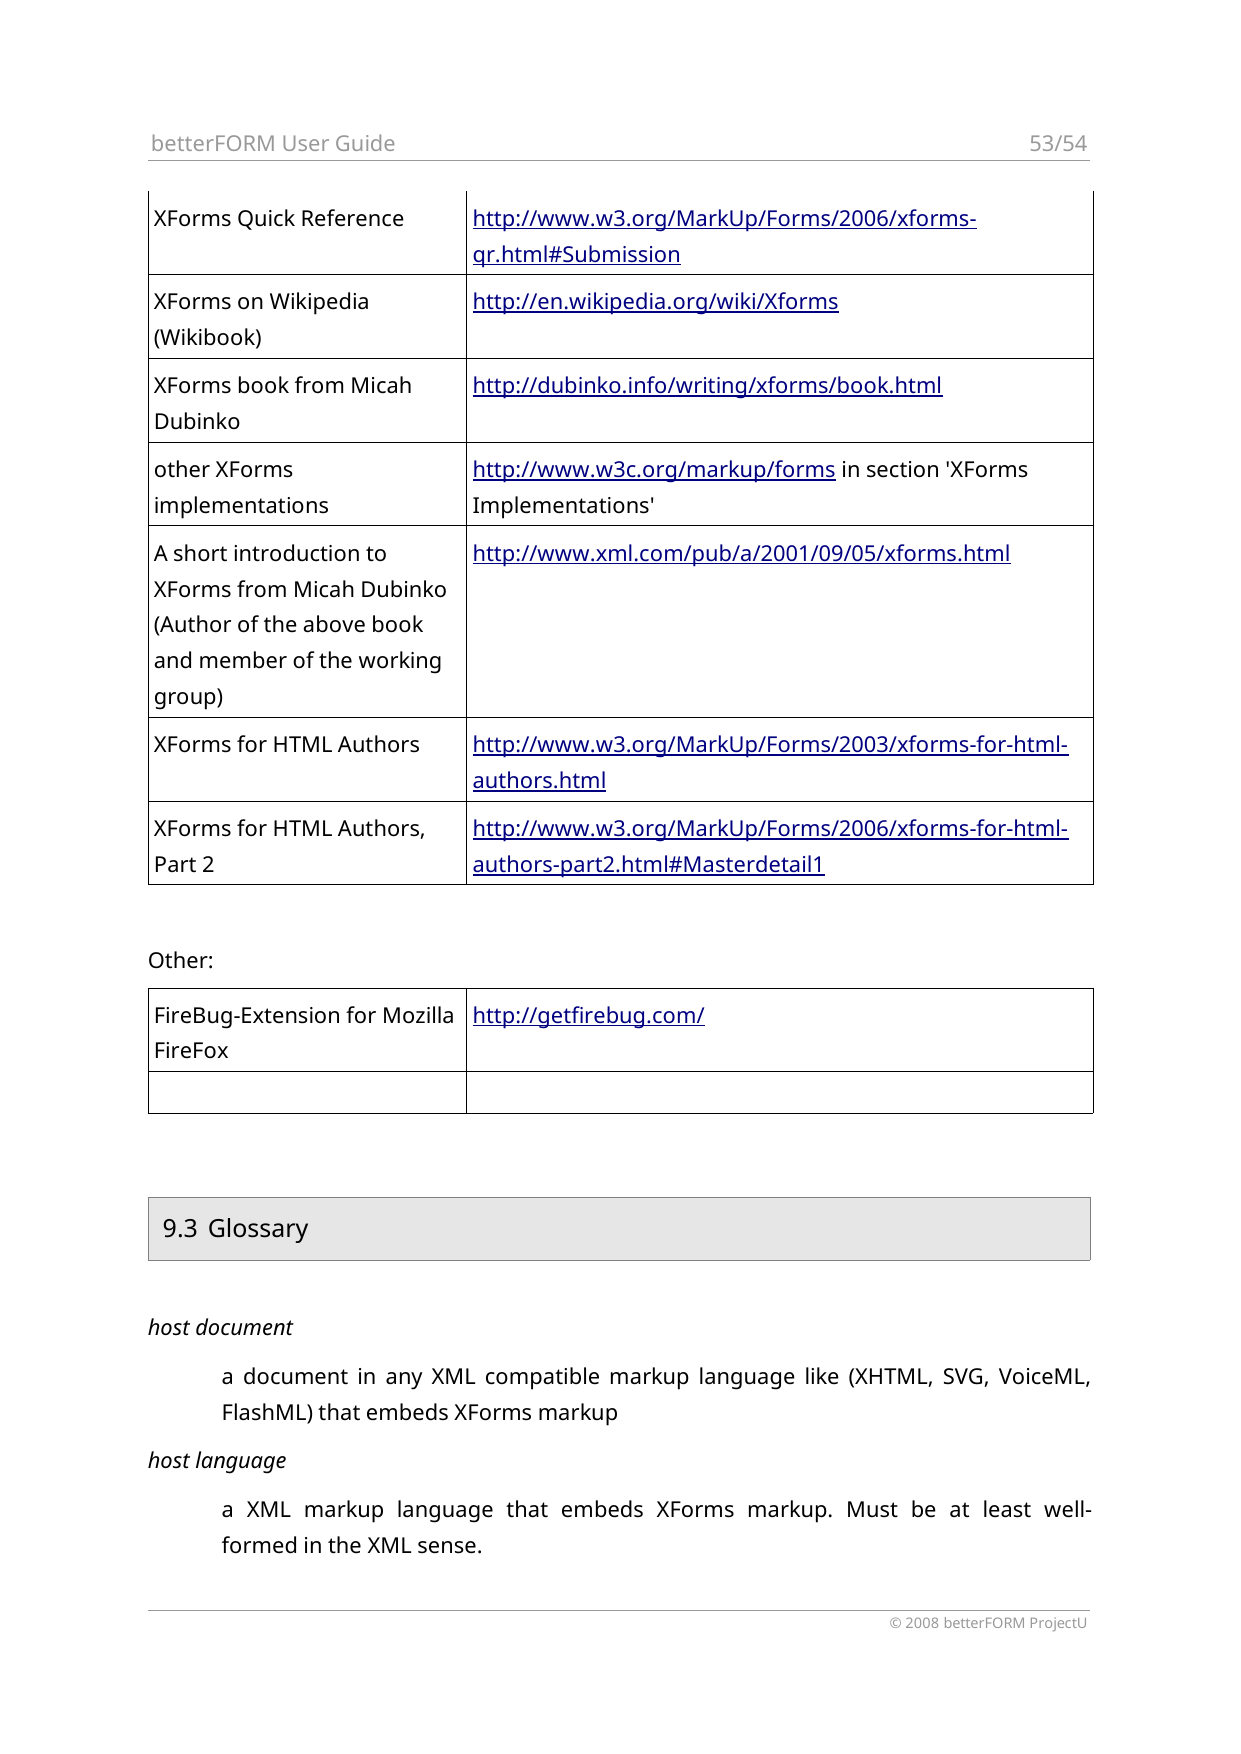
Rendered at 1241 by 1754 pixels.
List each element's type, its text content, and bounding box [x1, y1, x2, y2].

text host document [148, 1312, 1093, 1342]
text Other: [148, 945, 1093, 975]
table_cell XForms book from Micah Dubinko [149, 359, 466, 442]
table_cell XForms for HTML Authors [149, 718, 466, 801]
table_cell http://www.w3.org/MarkUp/Forms/2006/xforms-for-html-authors-part2.html#Masterdetail1 [467, 802, 1093, 884]
table_header FireBug-Extension for Mozilla FireFox [149, 989, 466, 1071]
table_cell http://www.w3c.org/markup/forms in section 'XForms Implementations' [467, 443, 1093, 525]
table_cell http://www.xml.com/pub/a/2001/09/05/xforms.html [467, 526, 1093, 717]
table_cell XForms on Wikipedia (Wikibook) [149, 275, 466, 358]
table_cell http://en.wikipedia.org/wiki/Xforms [467, 275, 1093, 358]
table_cell http://www.w3.org/MarkUp/Forms/2006/xforms-qr.html#Submission [467, 191, 1093, 274]
subtitle Glossary [149, 1198, 1090, 1260]
table_cell XForms for HTML Authors, Part 2 [149, 802, 466, 884]
table_cell http://dubinko.info/writing/xforms/book.html [467, 359, 1093, 442]
table_cell [467, 1072, 1093, 1113]
table_header http://getfirebug.com/ [467, 989, 1093, 1071]
table_cell [149, 1072, 466, 1113]
table_cell XForms Quick Reference [149, 191, 466, 274]
text a XML markup language that embeds XForms markup. Must be at least well- formed in the XML sense. [148, 1493, 1093, 1559]
table_cell A short introduction to XForms from Micah Dubinko (Author of the above book and member of the working group) [149, 526, 466, 717]
table_cell other XForms implementations [149, 443, 466, 525]
text host language [148, 1445, 1093, 1475]
text a document in any XML compatible markup language like (XHTML, SVG, VoiceML, FlashML) that embeds XForms markup [221, 1361, 1093, 1427]
table_cell http://www.w3.org/MarkUp/Forms/2003/xforms-for-html-authors.html [467, 718, 1093, 801]
